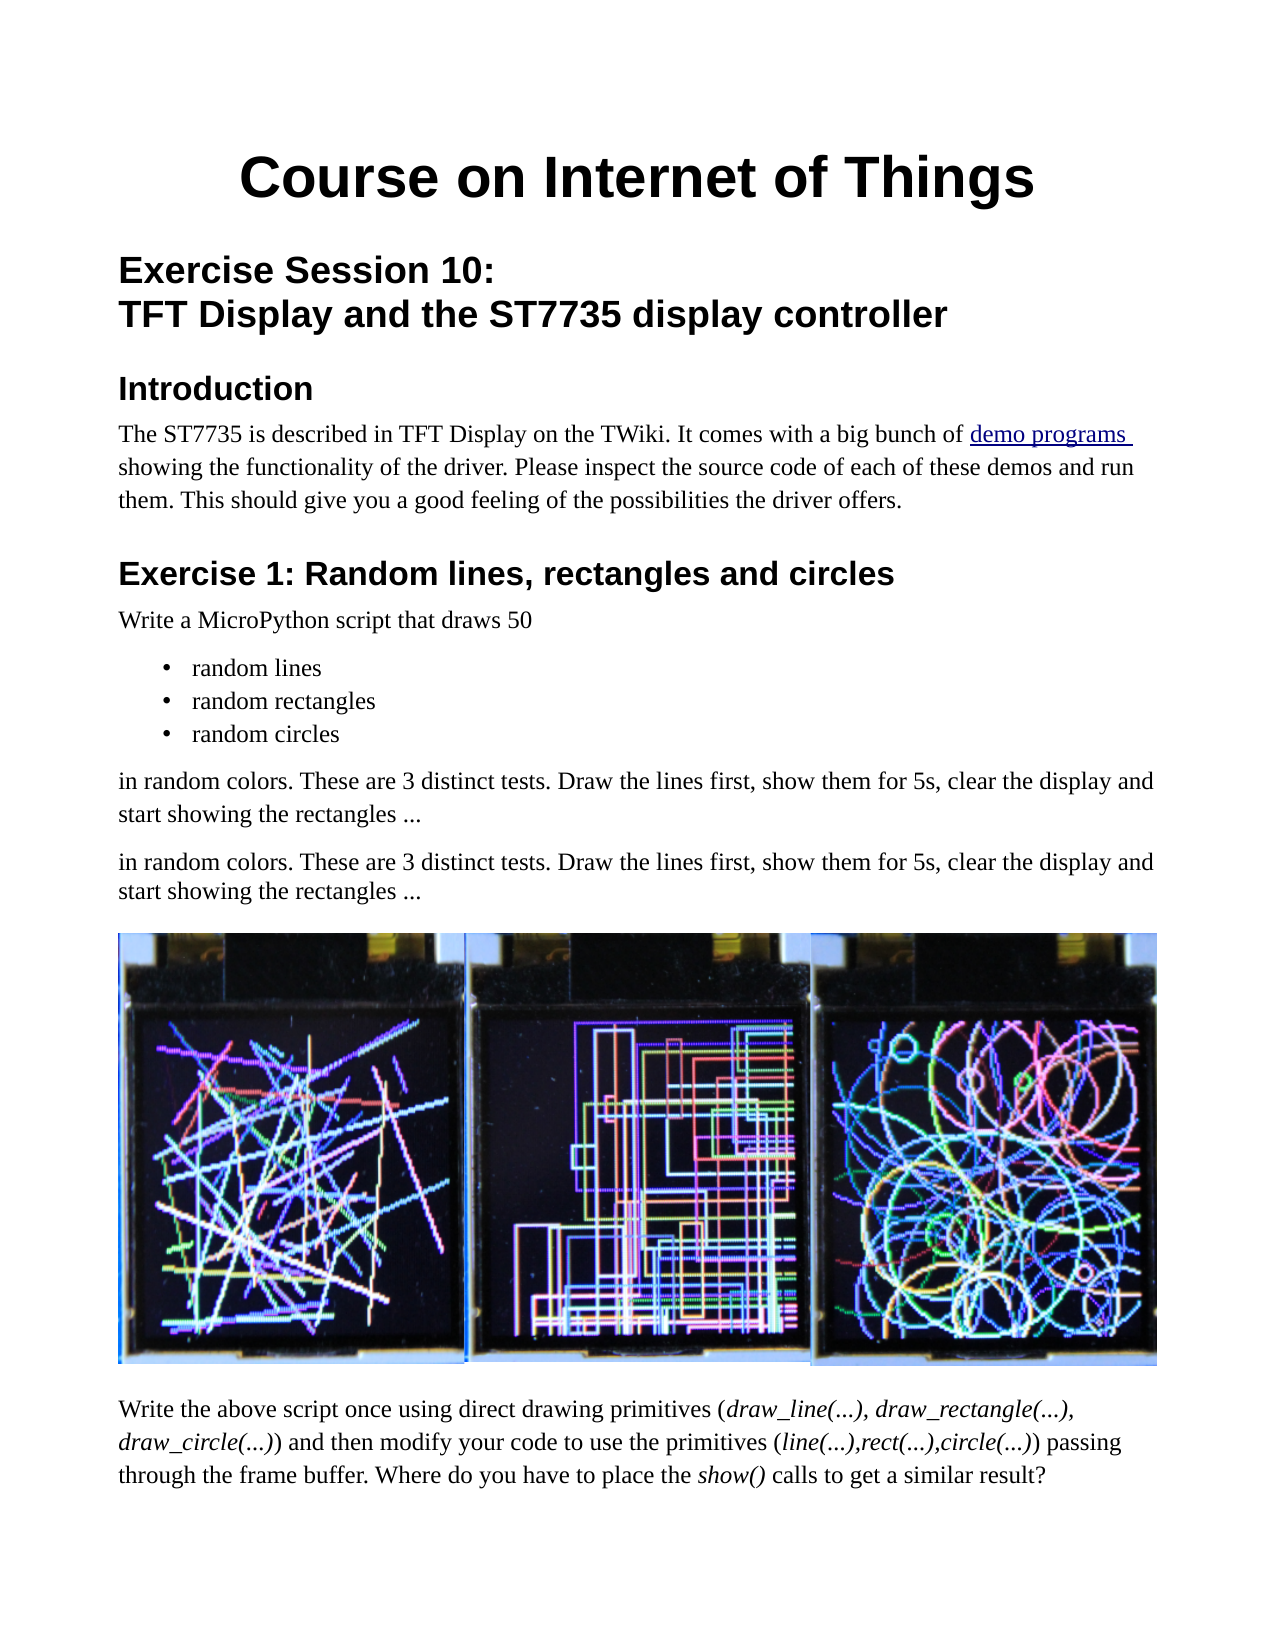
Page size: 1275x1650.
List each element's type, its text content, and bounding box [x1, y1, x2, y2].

picture [118, 933, 1157, 1366]
text in random colors. These are 3 distinct tests. Draw the lines first, show them for 5s, clear the display and start showing the rectangles ... [118, 766, 1157, 828]
list random rectangles [162, 686, 1157, 714]
list random lines [162, 653, 1157, 681]
title Course on Internet of Things [118, 143, 1157, 210]
subtitle Exercise Session 10: TFT Display and the ST7735 display controller [118, 248, 1157, 335]
text The ST7735 is described in TFT Display on the TWiki. It comes with a big bunch of demo programs showing the functionality of the driver. Please inspect the source code of each of these demos and run them. This should give you a good feeling of the possibilities the driver offers. [118, 419, 1157, 514]
text Write a MicroPython script that draws 50 [118, 605, 1157, 634]
text in random colors. These are 3 distinct tests. Draw the lines first, show them for 5s, clear the display and start showing the rectangles ... [118, 847, 1157, 904]
list random circles [162, 719, 1157, 747]
text Write the above script once using direct drawing primitives (draw_line(...), draw_rectangle(...), draw_circle(...)) and then modify your code to use the primitives (line(...),rect(...),circle(...)) passing through the frame buffer. Where do you have to place the show() calls to get a similar result? [118, 1394, 1157, 1489]
subtitle Exercise 1: Random lines, rectangles and circles [118, 554, 1157, 593]
table_header [464, 1362, 810, 1366]
subtitle Introduction [118, 368, 1157, 407]
